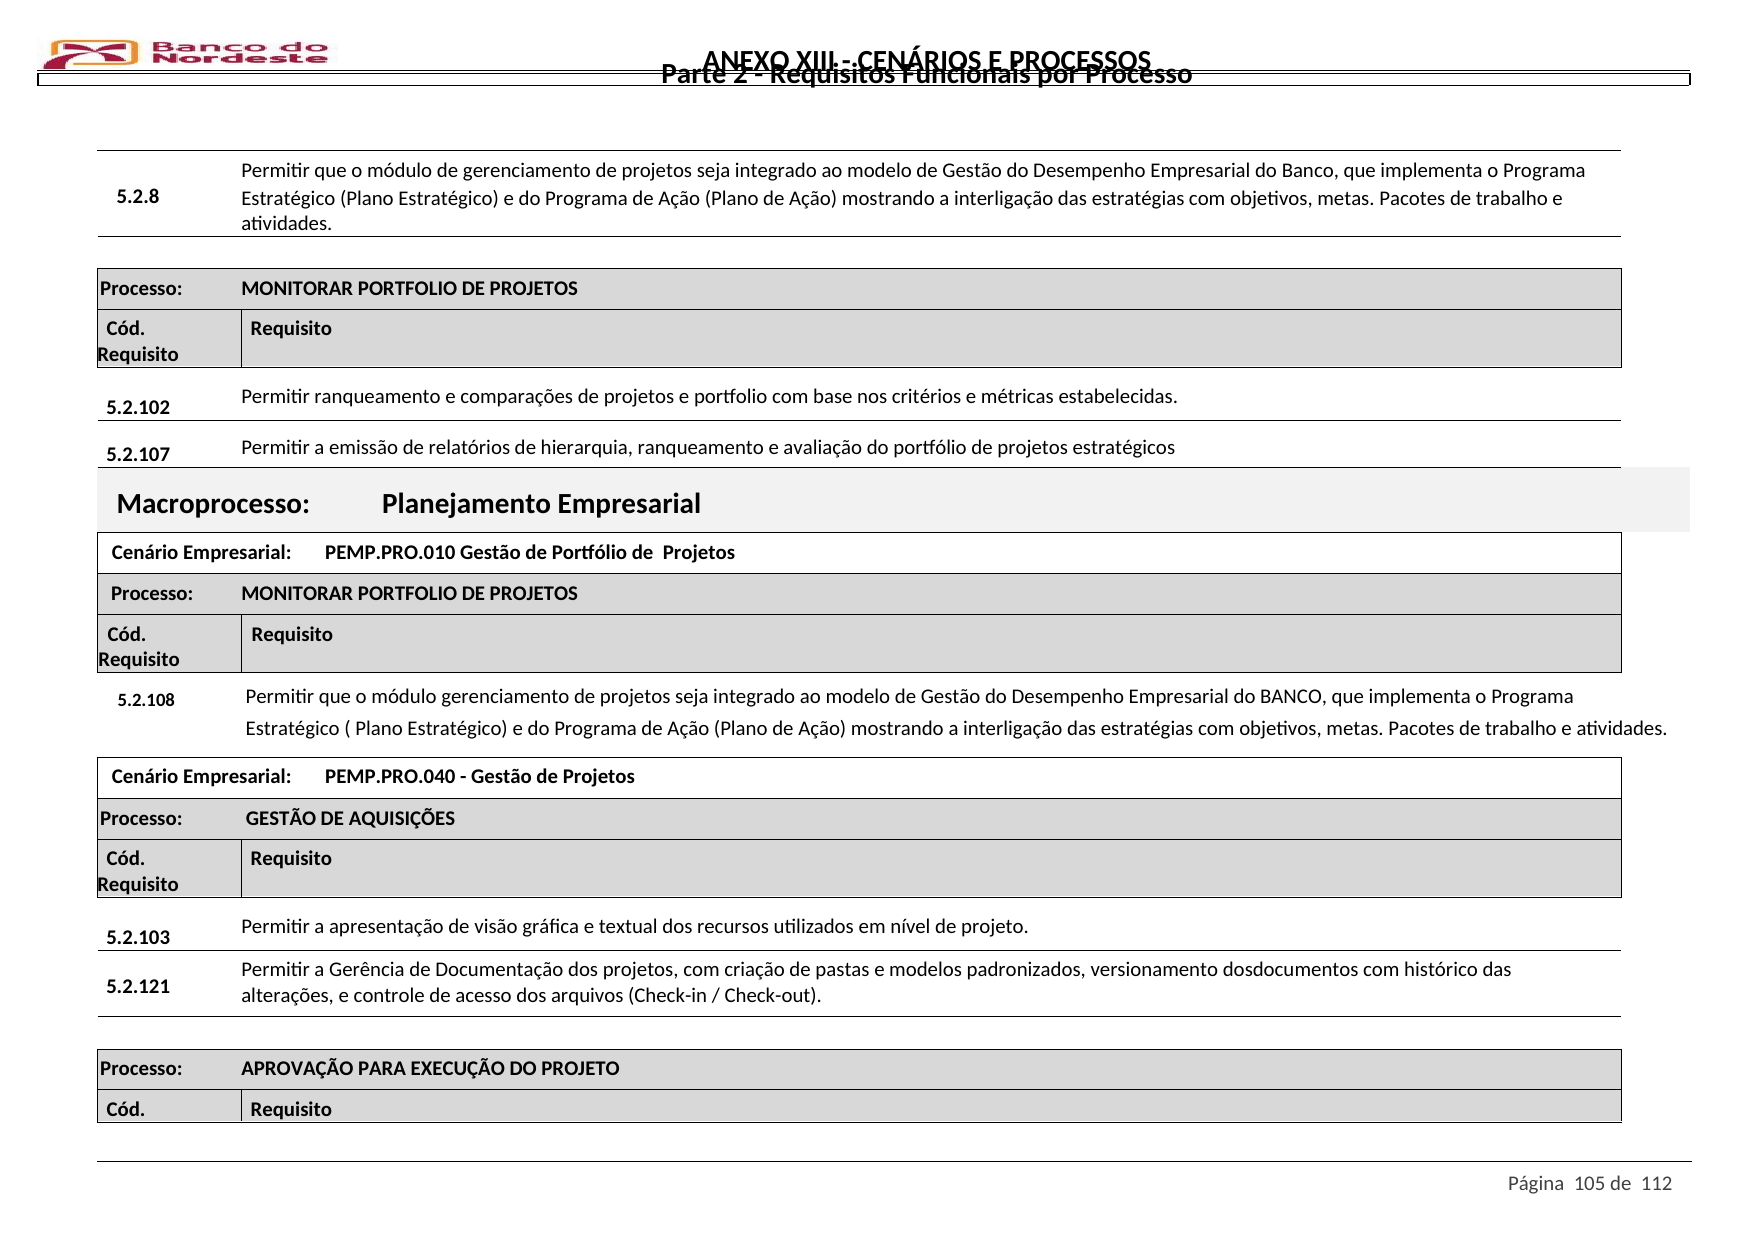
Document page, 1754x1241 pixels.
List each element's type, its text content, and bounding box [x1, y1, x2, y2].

table_cell [1622, 1089, 1690, 1121]
table_cell 5.2.107 [97, 421, 241, 467]
table_cell Permitir a Gerência de Documentação dos projetos, com criação de pastas e modelos padronizados, versionamento dosdocumentos com histórico das alterações, e controle de acesso dos arquivos (Check-in / Check-out). [241, 951, 1621, 1016]
table_cell [1622, 614, 1690, 672]
table_cell [1622, 309, 1690, 366]
table_cell Planejamento Empresarial [382, 467, 1690, 532]
table_cell Permitir que o módulo de gerenciamento de projetos seja integrado ao modelo de Gestão do Desempenho Empresarial do Banco, que implementa o Programa Estratégico (Plano Estratégico) e do Programa de Ação (Plano de Ação) mostrando a interligação das estratégias com objetivos, metas. Pacotes de trabalho e atividades. [241, 151, 1621, 236]
picture [37, 37, 338, 70]
table_cell Requisito [242, 615, 1621, 672]
table_cell [1621, 366, 1690, 420]
table_cell [1621, 236, 1690, 268]
table_cell PEMP.PRO.010 Gestão de Portfólio de Projetos [325, 533, 1621, 573]
table_cell MONITORAR PORTFOLIO DE PROJETOS [241, 574, 1621, 614]
table_header Cenário Empresarial: [98, 758, 325, 798]
table_cell Permitir a apresentação de visão gráfica e textual dos recursos utilizados em nível de projeto. [241, 898, 1621, 950]
table_cell Permitir a emissão de relatórios de hierarquia, ranqueamento e avaliação do portfólio de projetos estratégicos [241, 421, 1621, 467]
table_cell Processo: [98, 574, 241, 614]
table_cell [1621, 896, 1690, 950]
table_header [1622, 757, 1690, 798]
table_cell [1621, 1016, 1690, 1048]
table_cell [241, 1017, 1621, 1048]
table_cell [97, 237, 241, 268]
table_cell [1622, 798, 1690, 839]
table_cell Macroprocesso: [97, 468, 382, 532]
table_cell [241, 237, 1621, 268]
table_cell Requisito [242, 1090, 1621, 1121]
table_cell APROVAÇÃO PARA EXECUÇÃO DO PROJETO [241, 1050, 1621, 1089]
table_cell Requisito [242, 840, 1621, 896]
table_cell Cód. Requisito [98, 615, 241, 672]
table_cell 5.2.8 [97, 151, 241, 236]
table_cell 5.2.103 [97, 898, 241, 950]
table_cell MONITORAR PORTFOLIO DE PROJETOS [241, 269, 1621, 309]
table_cell [1621, 150, 1690, 236]
table_cell Processo: [98, 799, 241, 839]
table_cell [1622, 839, 1690, 896]
table_cell [1622, 1049, 1690, 1089]
table_cell 5.2.102 [97, 368, 241, 420]
table_cell Requisito [242, 310, 1621, 366]
table_cell Processo: [98, 269, 241, 309]
table_cell Permitir ranqueamento e comparações de projetos e portfolio com base nos critérios e métricas estabelecidas. [241, 368, 1621, 420]
table_cell Cód. Requisito [98, 310, 241, 366]
table_cell [1622, 532, 1690, 573]
table_cell [97, 1017, 241, 1048]
text 5.2.108 Permitir que o módulo gerenciamento de projetos seja integrado ao modelo de Gestão do Desempenho Empresarial do BANCO, que implementa o Programa Estratégico ( Plano Estratégico) e do Programa de Ação (Plano de Ação) mostrando a interligação das estratégias com objetivos, metas. Pacotes de trabalho e atividades. [117, 672, 1672, 741]
table_cell Cenário Empresarial: [98, 533, 325, 573]
table_cell [1622, 573, 1690, 614]
table_cell GESTÃO DE AQUISIÇÕES [241, 799, 1621, 839]
table_cell [1621, 420, 1690, 467]
table_cell 5.2.121 [97, 951, 241, 1016]
table_header PEMP.PRO.040 - Gestão de Projetos [325, 758, 1621, 798]
table_cell [1621, 950, 1690, 1016]
table_cell Processo: [98, 1050, 241, 1089]
table_cell [1622, 268, 1690, 309]
table_cell Cód. [98, 1090, 241, 1121]
table_cell Cód. Requisito [98, 840, 241, 896]
